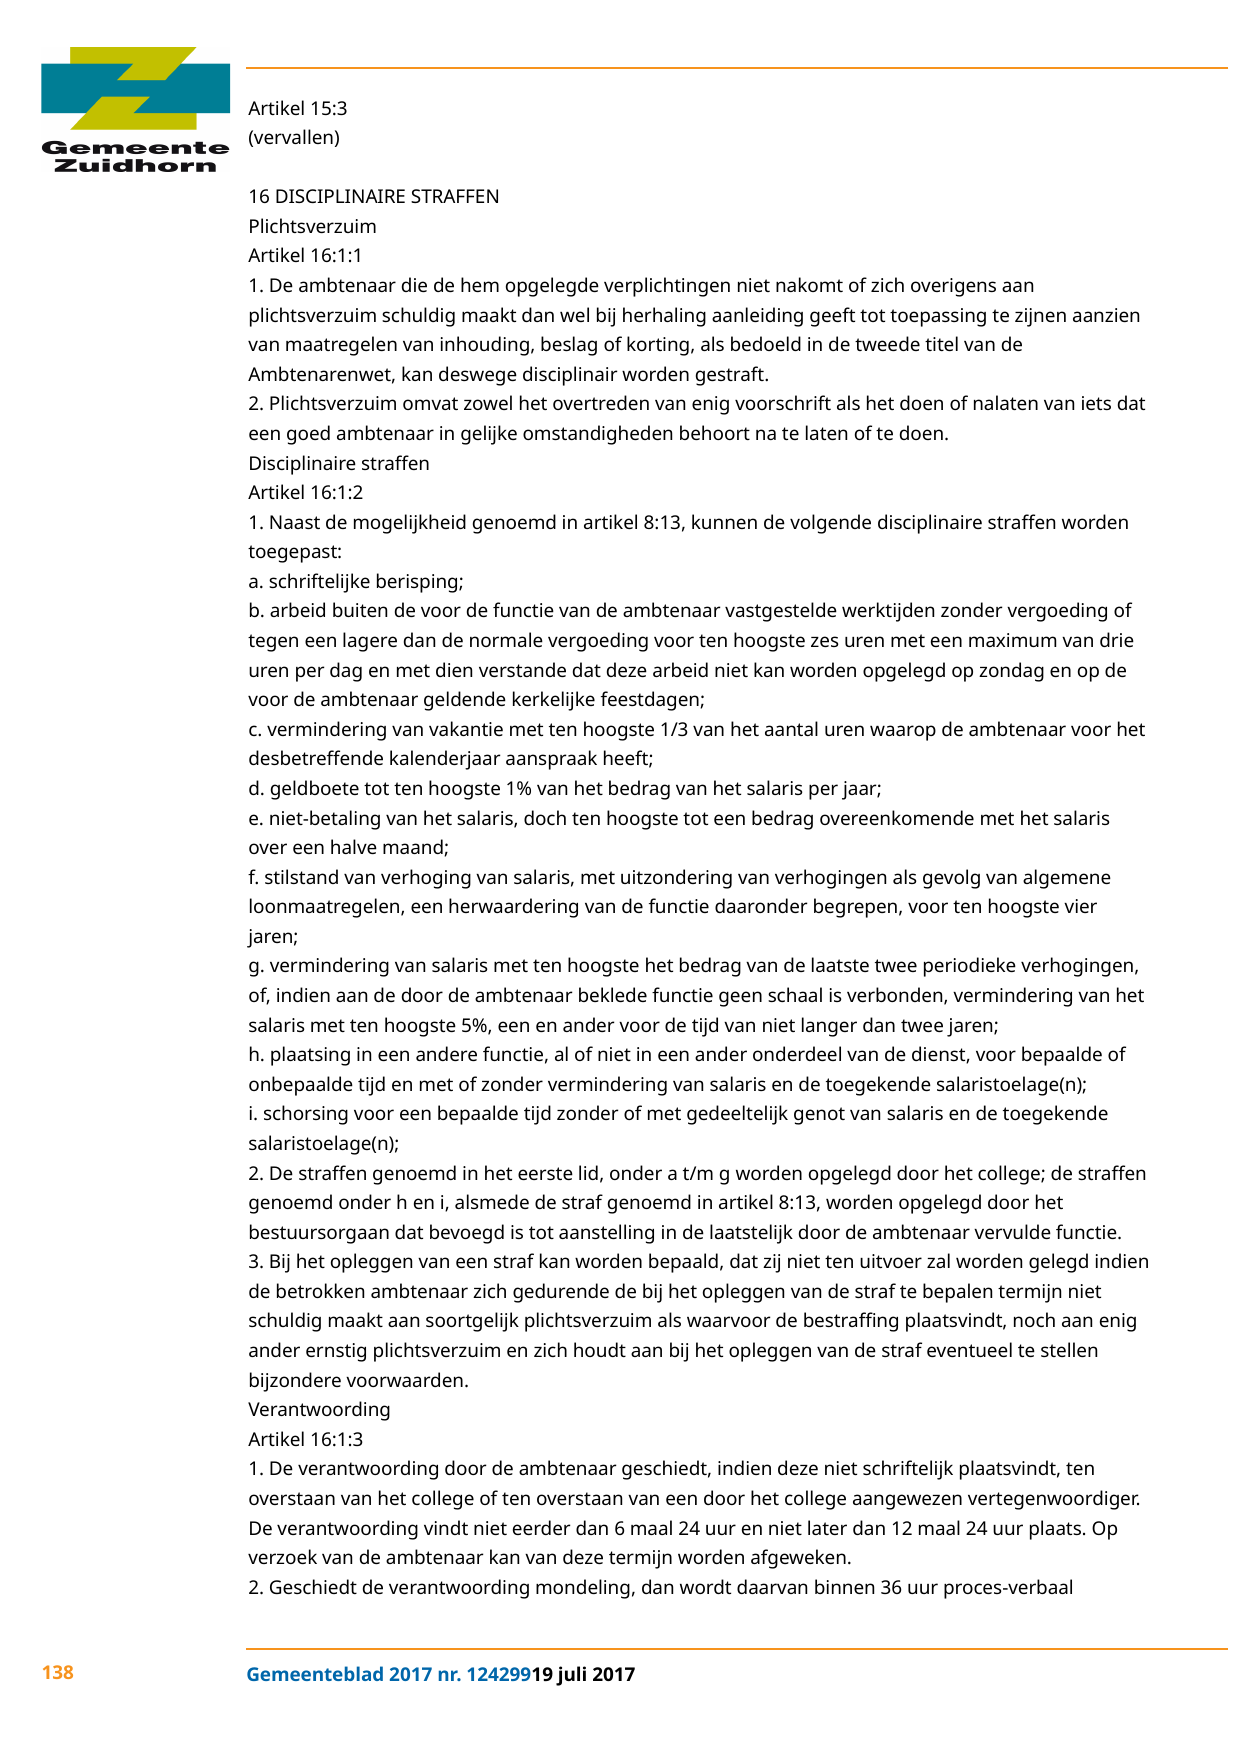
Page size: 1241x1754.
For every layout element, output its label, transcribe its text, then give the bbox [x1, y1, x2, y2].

text Disciplinaire straffen [248, 450, 1152, 476]
text (vervallen) [248, 124, 1152, 150]
picture [41, 47, 231, 172]
text Artikel 16:1:3 [248, 1426, 1152, 1452]
text d. geldboete tot ten hoogste 1% van het bedrag van het salaris per jaar; [248, 775, 1152, 801]
text c. vermindering van vakantie met ten hoogste 1/3 van het aantal uren waarop de ambtenaar voor het desbetreffende kalenderjaar aanspraak heeft; [248, 716, 1152, 771]
text e. niet-betaling van het salaris, doch ten hoogste tot een bedrag overeenkomende met het salaris over een halve maand; [248, 805, 1152, 860]
text f. stilstand van verhoging van salaris, met uitzondering van verhogingen als gevolg van algemene loonmaatregelen, een herwaardering van de functie daaronder begrepen, voor ten hoogste vier jaren; [248, 864, 1152, 949]
text i. schorsing voor een bepaalde tijd zonder of met gedeeltelijk genot van salaris en de toegekende salaristoelage(n); [248, 1101, 1152, 1156]
text 1. De ambtenaar die de hem opgelegde verplichtingen niet nakomt of zich overigens aan plichtsverzuim schuldig maakt dan wel bij herhaling aanleiding geeft tot toepassing te zijnen aanzien van maatregelen van inhouding, beslag of korting, als bedoeld in de tweede titel van de Ambtenarenwet, kan deswege disciplinair worden gestraft. [248, 272, 1152, 387]
text b. arbeid buiten de voor de functie van de ambtenaar vastgestelde werktijden zonder vergoeding of tegen een lagere dan de normale vergoeding voor ten hoogste zes uren met een maximum van drie uren per dag en met dien verstande dat deze arbeid niet kan worden opgelegd op zondag en op de voor de ambtenaar geldende kerkelijke feestdagen; [248, 598, 1152, 712]
text 16 DISCIPLINAIRE STRAFFEN [248, 183, 1152, 209]
text 3. Bij het opleggen van een straf kan worden bepaald, dat zij niet ten uitvoer zal worden gelegd indien de betrokken ambtenaar zich gedurende de bij het opleggen van de straf te bepalen termijn niet schuldig maakt aan soortgelijk plichtsverzuim als waarvoor de bestraffing plaatsvindt, noch aan enig ander ernstig plichtsverzuim en zich houdt aan bij het opleggen van de straf eventueel te stellen bijzondere voorwaarden. [248, 1248, 1152, 1393]
text 2. De straffen genoemd in het eerste lid, onder a t/m g worden opgelegd door het college; de straffen genoemd onder h en i, alsmede de straf genoemd in artikel 8:13, worden opgelegd door het bestuursorgaan dat bevoegd is tot aanstelling in de laatstelijk door de ambtenaar vervulde functie. [248, 1160, 1152, 1245]
text Artikel 16:1:2 [248, 479, 1152, 505]
text Plichtsverzuim [248, 213, 1152, 239]
text Verantwoording [248, 1396, 1152, 1422]
text 2. Geschiedt de verantwoording mondeling, dan wordt daarvan binnen 36 uur proces-verbaal [248, 1574, 1152, 1600]
text Artikel 15:3 [248, 95, 1152, 121]
text 1. De verantwoording door de ambtenaar geschiedt, indien deze niet schriftelijk plaatsvindt, ten overstaan van het college of ten overstaan van een door het college aangewezen vertegenwoordiger. De verantwoording vindt niet eerder dan 6 maal 24 uur en niet later dan 12 maal 24 uur plaats. Op verzoek van de ambtenaar kan van deze termijn worden afgeweken. [248, 1456, 1152, 1570]
text Artikel 16:1:1 [248, 243, 1152, 268]
text a. schriftelijke berisping; [248, 568, 1152, 594]
text h. plaatsing in een andere functie, al of niet in een ander onderdeel van de dienst, voor bepaalde of onbepaalde tijd en met of zonder vermindering van salaris en de toegekende salaristoelage(n); [248, 1041, 1152, 1097]
text 1. Naast de mogelijkheid genoemd in artikel 8:13, kunnen de volgende disciplinaire straffen worden toegepast: [248, 509, 1152, 564]
text g. vermindering van salaris met ten hoogste het bedrag van de laatste twee periodieke verhogingen, of, indien aan de door de ambtenaar beklede functie geen schaal is verbonden, vermindering van het salaris met ten hoogste 5%, een en ander voor de tijd van niet langer dan twee jaren; [248, 953, 1152, 1038]
text 2. Plichtsverzuim omvat zowel het overtreden van enig voorschrift als het doen of nalaten van iets dat een goed ambtenaar in gelijke omstandigheden behoort na te laten of te doen. [248, 391, 1152, 446]
